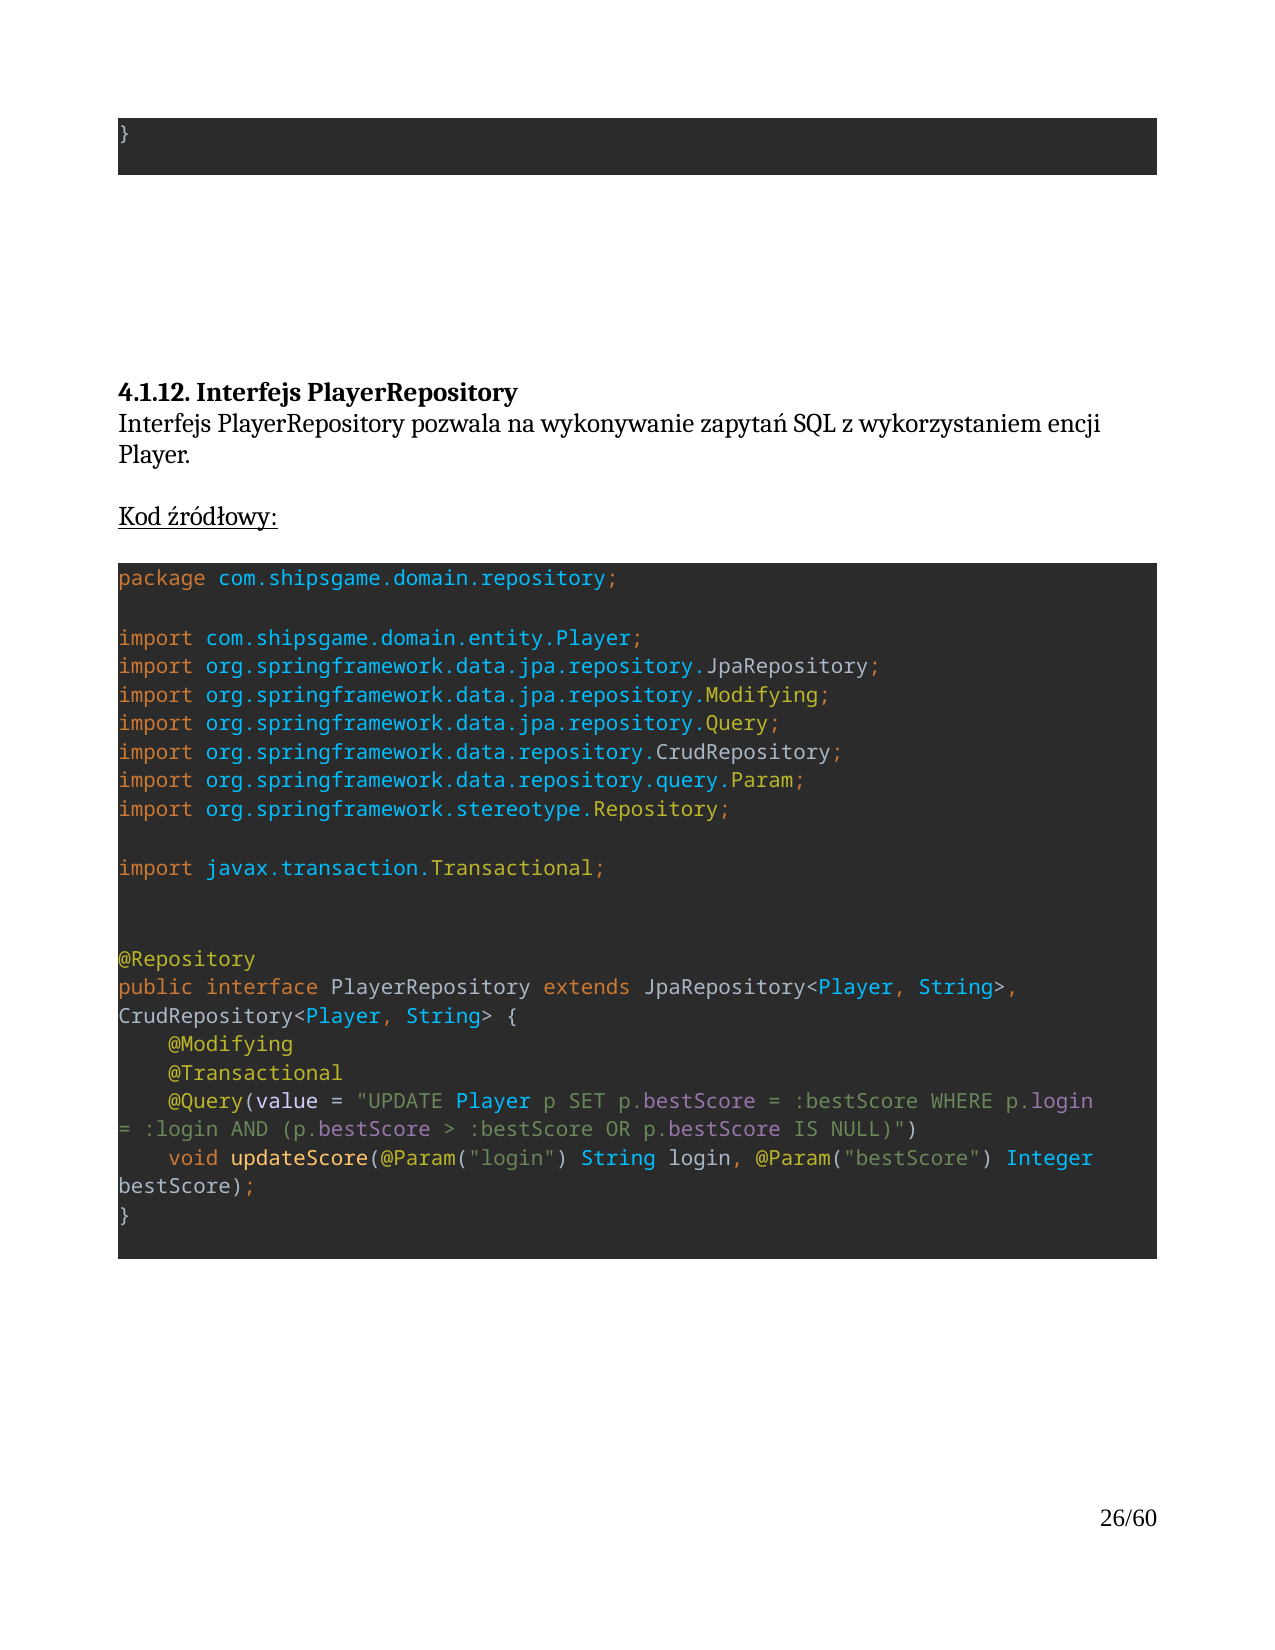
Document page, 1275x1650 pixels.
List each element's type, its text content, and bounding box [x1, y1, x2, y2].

text Interfejs PlayerRepository pozwala na wykonywanie zapytań SQL z wykorzystaniem encji Player. [118, 408, 1157, 470]
text 4.1.12. Interfejs PlayerRepository [118, 377, 1157, 408]
text } [118, 118, 1157, 175]
text Kod źródłowy: [118, 501, 1157, 532]
text package com.shipsgame.domain.repository; import com.shipsgame.domain.entity.Player; import org.springframework.data.jpa.repository.JpaRepository; import org.springframework.data.jpa.repository.Modifying; import org.springframework.data.jpa.repository.Query; import org.springframework.data.repository.CrudRepository; import org.springframework.data.repository.query.Param; import org.springframework.stereotype.Repository; import javax.transaction.Transactional; @Repository public interface PlayerRepository extends JpaRepository<Player, String>, CrudRepository<Player, String> { @Modifying @Transactional @Query(value = "UPDATE Player p SET p.bestScore = :bestScore WHERE p.login = :login AND (p.bestScore > :bestScore OR p.bestScore IS NULL)") void updateScore(@Param("login") String login, @Param("bestScore") Integer bestScore); } [118, 563, 1157, 1259]
